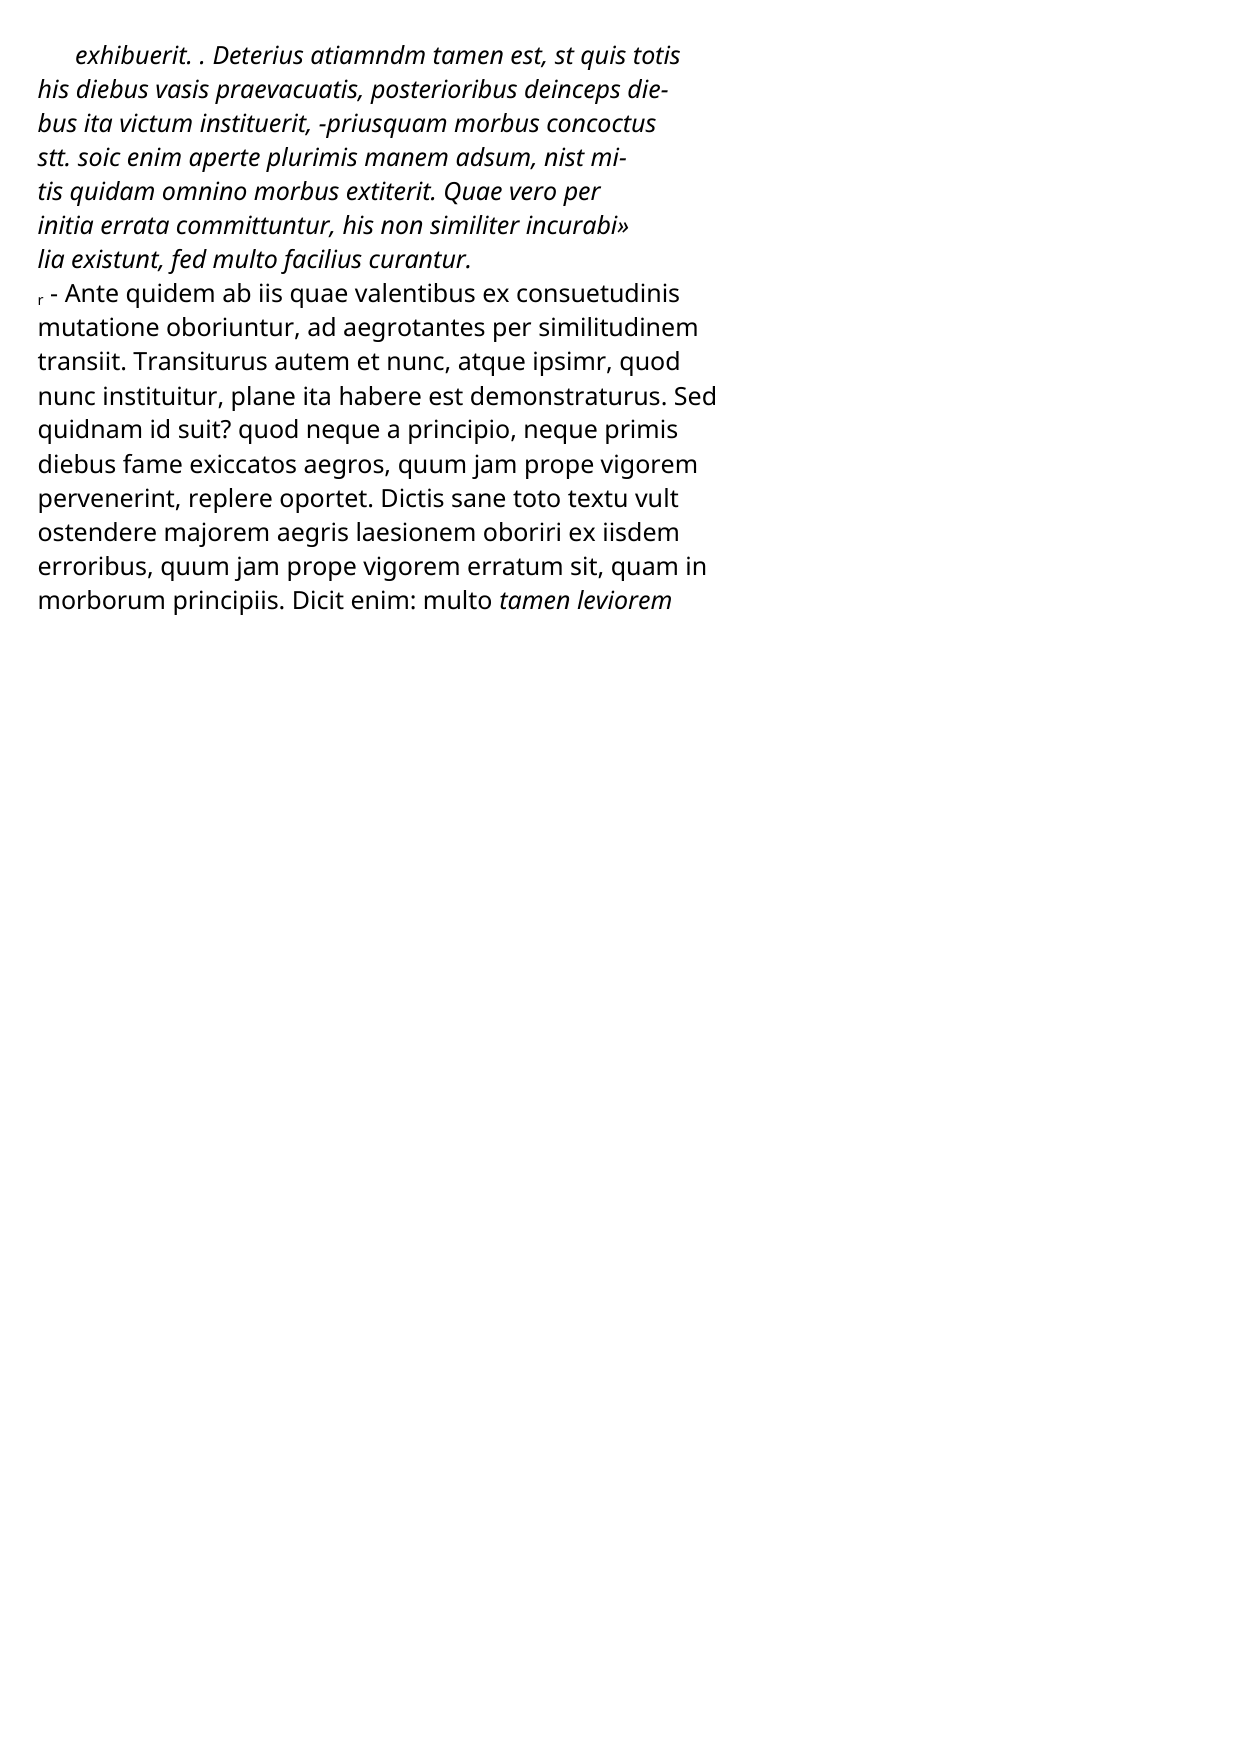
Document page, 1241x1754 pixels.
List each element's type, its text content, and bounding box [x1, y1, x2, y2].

text exhibuerit. . Deterius atiamndm tamen est, st quis totis his diebus vasis praevacuatis, posterioribus deinceps die- bus ita victum instituerit, -priusquam morbus concoctus stt. soic enim aperte plurimis manem adsum, nist mi- tis quidam omnino morbus extiterit. Quae vero per initia errata committuntur, his non similiter incurabi» lia existunt, fed multo facilius curantur. [37, 37, 1203, 276]
text r - Ante quidem ab iis quae valentibus ex consuetudinis mutatione oboriuntur, ad aegrotantes per similitudinem transiit. Transiturus autem et nunc, atque ipsimr, quod nunc instituitur, plane ita habere est demonstraturus. Sed quidnam id suit? quod neque a principio, neque primis diebus fame exiccatos aegros, quum jam prope vigorem pervenerint, replere oportet. Dictis sane toto textu vult ostendere majorem aegris laesionem oboriri ex iisdem erroribus, quum jam prope vigorem erratum sit, quam in morborum principiis. Dicit enim: multo tamen leviorem [37, 276, 1203, 617]
